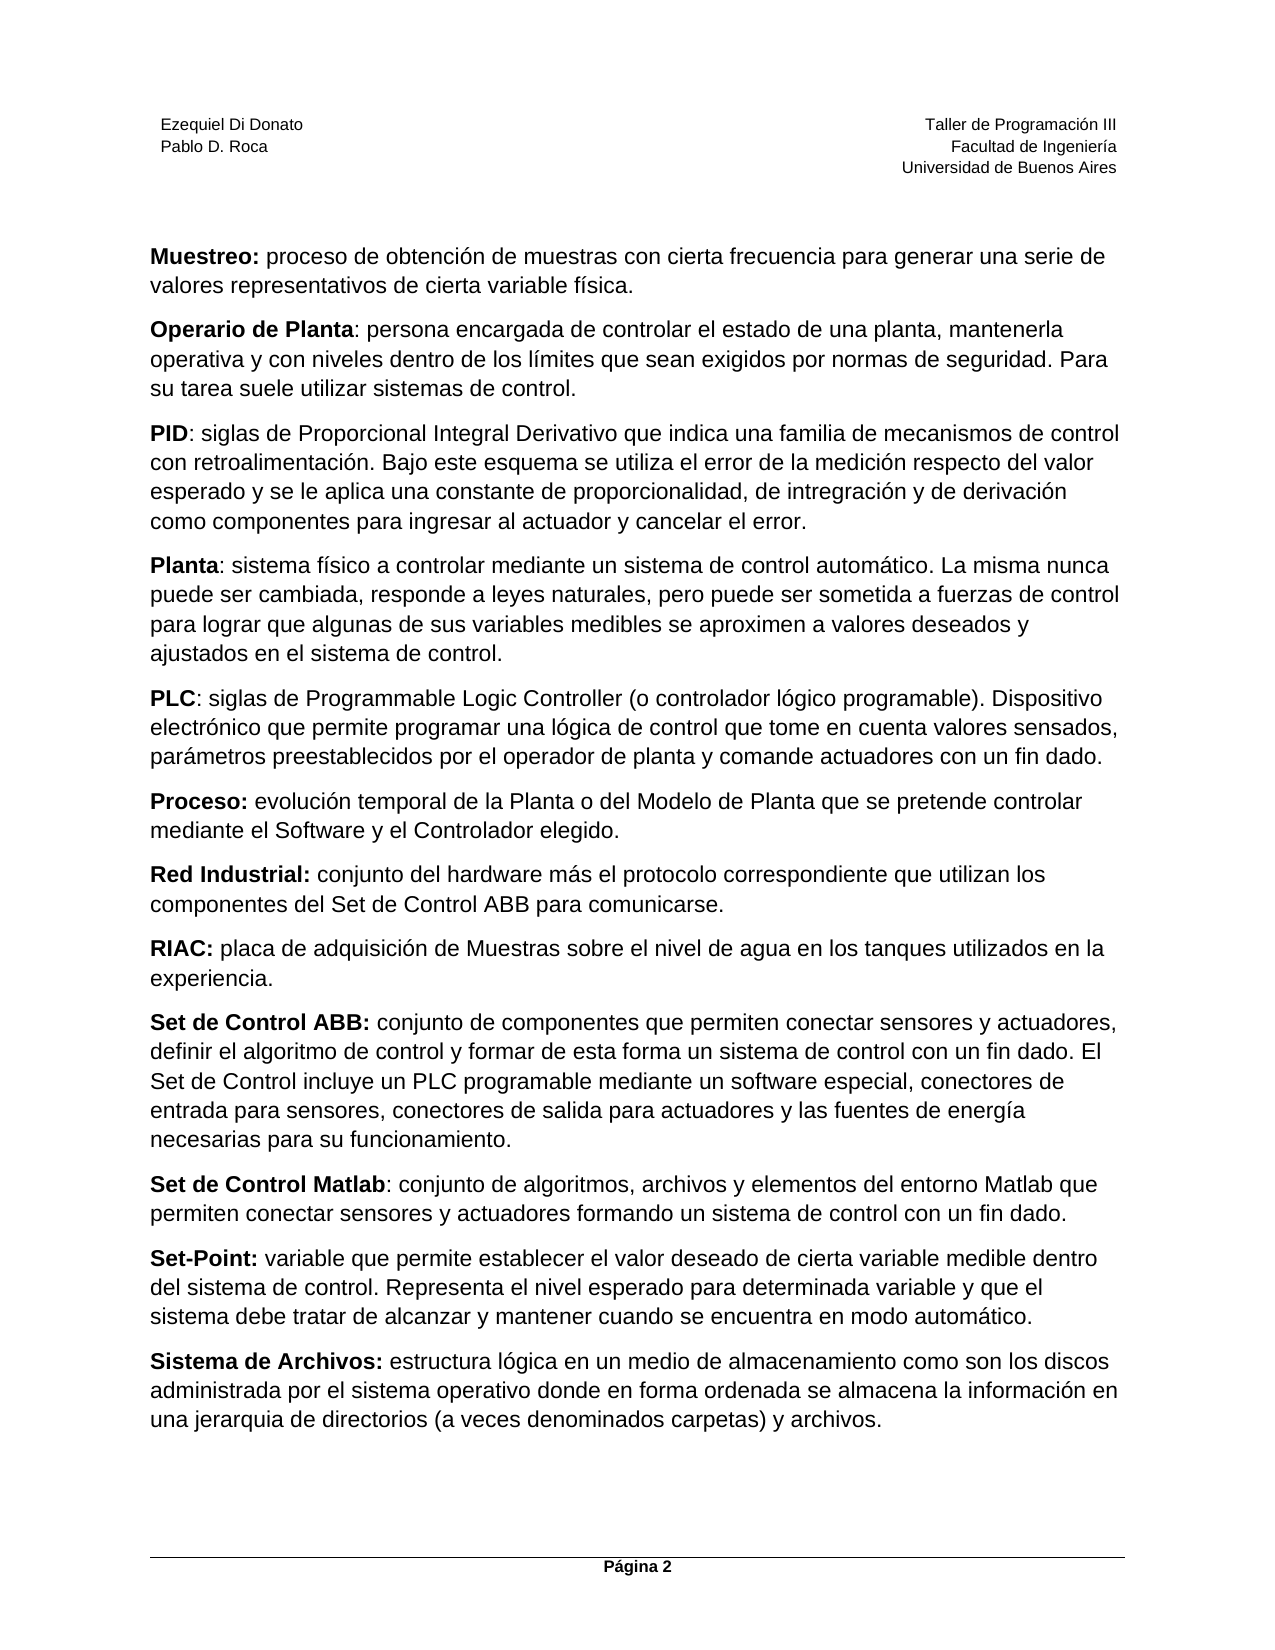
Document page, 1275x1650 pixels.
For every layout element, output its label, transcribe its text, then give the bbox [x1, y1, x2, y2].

text RIAC: placa de adquisición de Muestras sobre el nivel de agua en los tanques utilizados en la experiencia. [150, 936, 1125, 991]
text Red Industrial: conjunto del hardware más el protocolo correspondiente que utilizan los componentes del Set de Control ABB para comunicarse. [150, 862, 1125, 917]
text Muestreo: proceso de obtención de muestras con cierta frecuencia para generar una serie de valores representativos de cierta variable física. [150, 243, 1125, 298]
text PID: siglas de Proporcional Integral Derivativo que indica una familia de mecanismos de control con retroalimentación. Bajo este esquema se utiliza el error de la medición respecto del valor esperado y se le aplica una constante de proporcionalidad, de intregración y de derivación como componentes para ingresar al actuador y cancelar el error. [150, 420, 1125, 534]
text Operario de Planta: persona encargada de controlar el estado de una planta, mantenerla operativa y con niveles dentro de los límites que sean exigidos por normas de seguridad. Para su tarea suele utilizar sistemas de control. [150, 317, 1125, 402]
text Set-Point: variable que permite establecer el valor deseado de cierta variable medible dentro del sistema de control. Representa el nivel esperado para determinada variable y que el sistema debe tratar de alcanzar y mantener cuando se encuentra en modo automático. [150, 1245, 1125, 1330]
text PLC: siglas de Programmable Logic Controller (o controlador lógico programable). Dispositivo electrónico que permite programar una lógica de control que tome en cuenta valores sensados, parámetros preestablecidos por el operador de planta y comande actuadores con un fin dado. [150, 685, 1125, 770]
text Proceso: evolución temporal de la Planta o del Modelo de Planta que se pretende controlar mediante el Software y el Controlador elegido. [150, 788, 1125, 843]
text Set de Control ABB: conjunto de componentes que permiten conectar sensores y actuadores, definir el algoritmo de control y formar de esta forma un sistema de control con un fin dado. El Set de Control incluye un PLC programable mediante un software especial, conectores de entrada para sensores, conectores de salida para actuadores y las fuentes de energía necesarias para su funcionamiento. [150, 1010, 1125, 1153]
text Set de Control Matlab: conjunto de algoritmos, archivos y elementos del entorno Matlab que permiten conectar sensores y actuadores formando un sistema de control con un fin dado. [150, 1172, 1125, 1227]
text Planta: sistema físico a controlar mediante un sistema de control automático. La misma nunca puede ser cambiada, responde a leyes naturales, pero puede ser sometida a fuerzas de control para lograr que algunas de sus variables medibles se aproximen a valores deseados y ajustados en el sistema de control. [150, 553, 1125, 667]
text Sistema de Archivos: estructura lógica en un medio de almacenamiento como son los discos administrada por el sistema operativo donde en forma ordenada se almacena la información en una jerarquia de directorios (a veces denominados carpetas) y archivos. [150, 1348, 1125, 1433]
